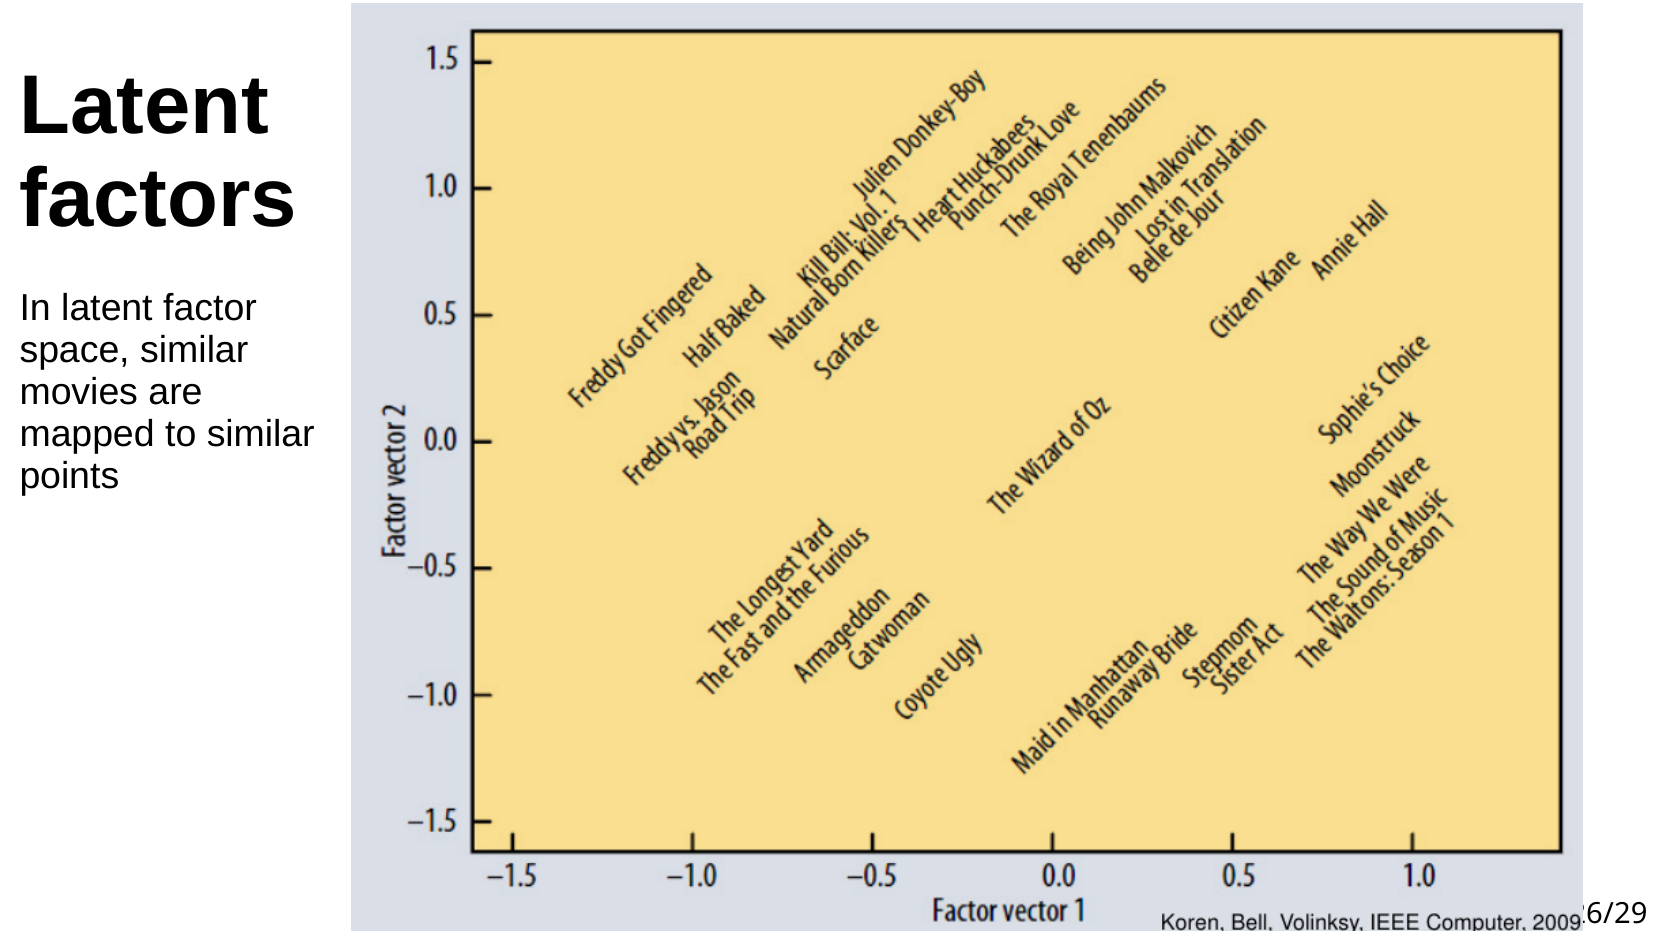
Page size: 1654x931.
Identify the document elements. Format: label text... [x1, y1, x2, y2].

text_box Latent factors In latent factor space, similar movies are mapped to similar points [4, 51, 336, 547]
picture [351, 3, 1583, 931]
